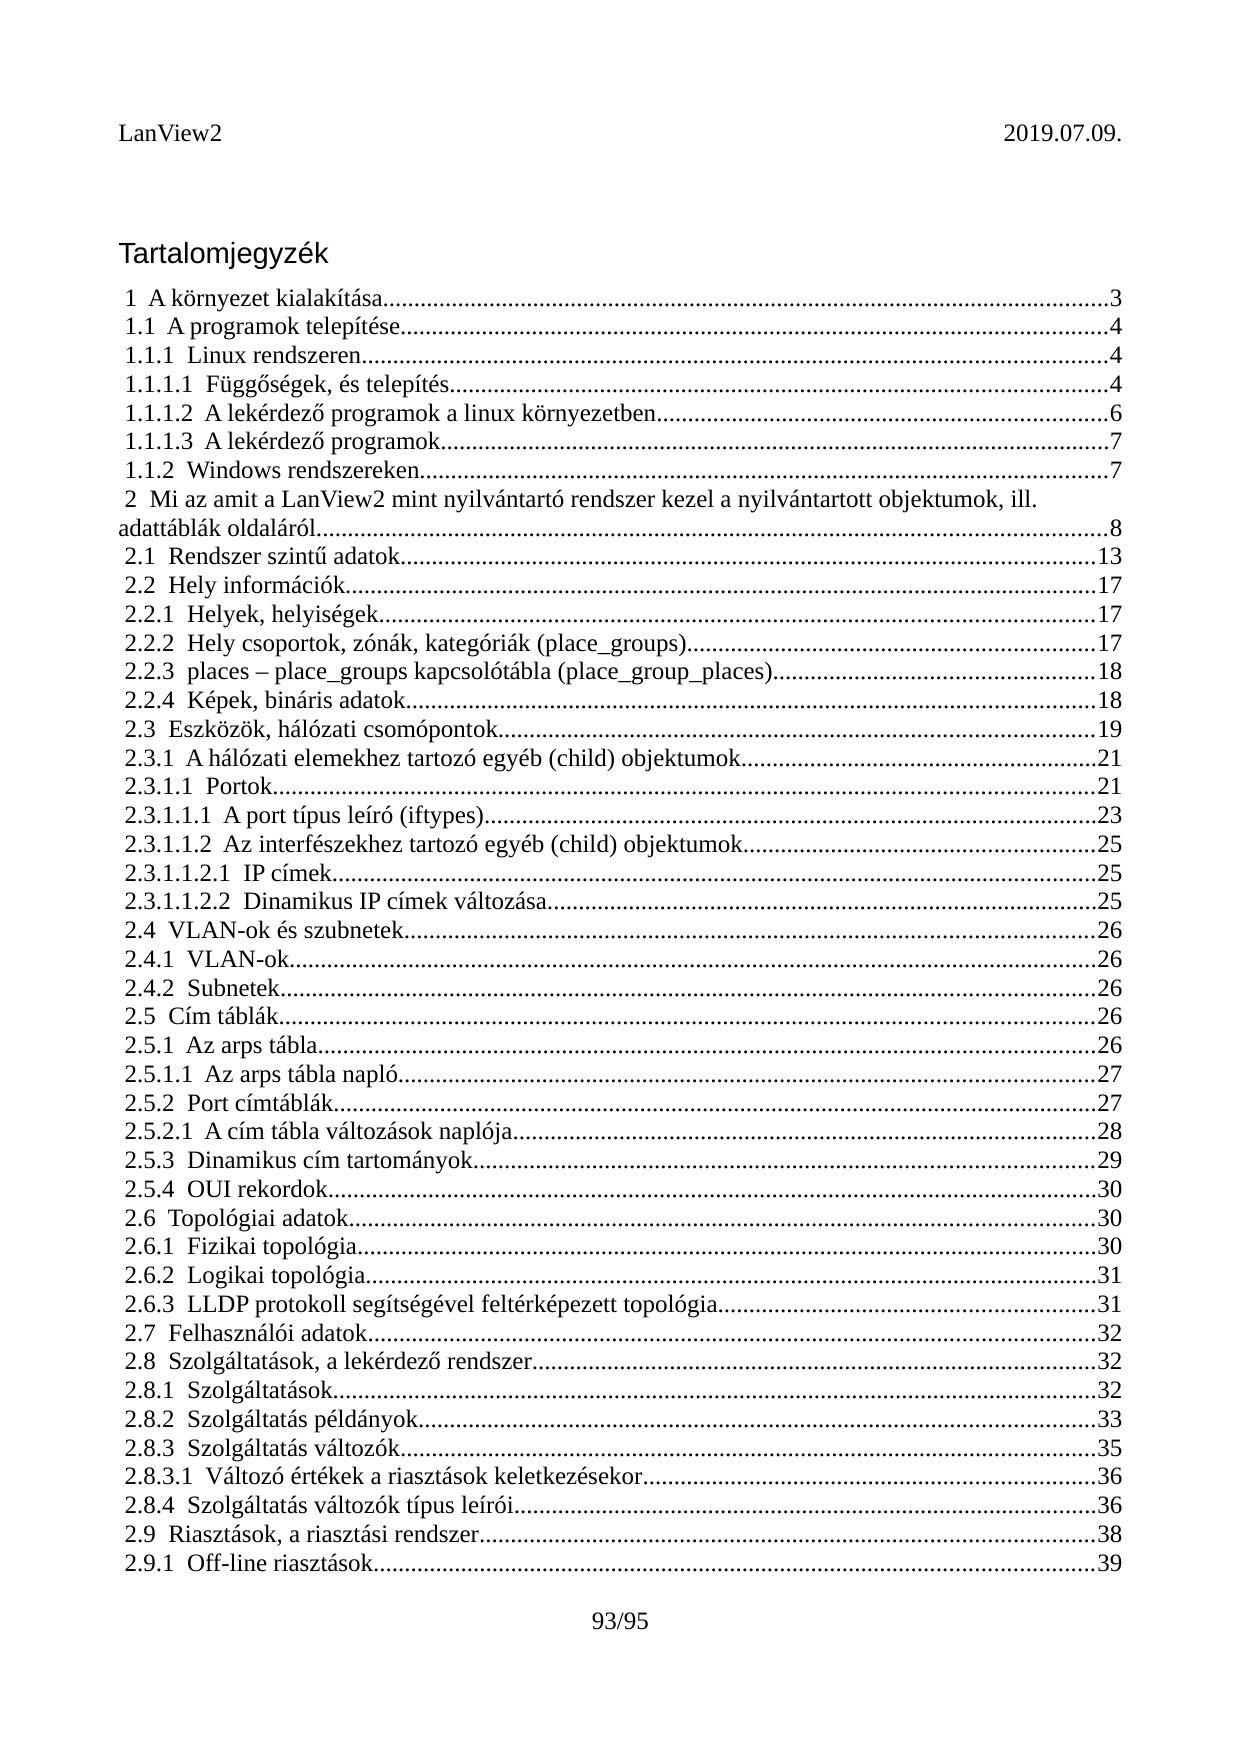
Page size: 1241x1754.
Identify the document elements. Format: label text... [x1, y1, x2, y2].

text 1.1.1.3 A lekérdező programok 7 [118, 426, 1122, 455]
text 2.2.4 Képek, bináris adatok 18 [118, 685, 1122, 714]
text 2.2.3 places – place_groups kapcsolótábla (place_group_places) 18 [118, 656, 1122, 685]
text 1.1 A programok telepítése 4 [118, 311, 1122, 340]
subtitle Tartalomjegyzék [118, 237, 1122, 270]
text 2.4.1 VLAN-ok 26 [118, 944, 1122, 973]
text 2.7 Felhasználói adatok 32 [118, 1318, 1122, 1346]
text 2.8 Szolgáltatások, a lekérdező rendszer 32 [118, 1346, 1122, 1375]
text 2.8.2 Szolgáltatás példányok 33 [118, 1404, 1122, 1433]
text 2.5 Cím táblák 26 [118, 1001, 1122, 1030]
text 2.6.2 Logikai topológia 31 [118, 1260, 1122, 1289]
text 1.1.2 Windows rendszereken 7 [118, 455, 1122, 484]
text 2.3.1.1.1 A port típus leíró (iftypes) 23 [118, 800, 1122, 829]
text 2.8.4 Szolgáltatás változók típus leírói 36 [118, 1490, 1122, 1519]
text 2.4 VLAN-ok és szubnetek 26 [118, 915, 1122, 944]
text 2.1 Rendszer szintű adatok 13 [118, 541, 1122, 570]
text 2.4.2 Subnetek 26 [118, 973, 1122, 1001]
text 2.5.3 Dinamikus cím tartományok 29 [118, 1145, 1122, 1174]
text 2.6.3 LLDP protokoll segítségével feltérképezett topológia 31 [118, 1289, 1122, 1318]
text 2.6 Topológiai adatok 30 [118, 1203, 1122, 1231]
text 2.5.1 Az arps tábla 26 [118, 1030, 1122, 1059]
text 1.1.1.2 A lekérdező programok a linux környezetben 6 [118, 398, 1122, 426]
text 2.3 Eszközök, hálózati csomópontok 19 [118, 714, 1122, 743]
text 2.5.2 Port címtáblák. 27 [118, 1088, 1122, 1116]
text 2.5.2.1 A cím tábla változások naplója 28 [118, 1116, 1122, 1145]
text 2.3.1.1.2.2 Dinamikus IP címek változása. 25 [118, 886, 1122, 915]
text 2.2.2 Hely csoportok, zónák, kategóriák (place_groups) 17 [118, 628, 1122, 656]
text 2.8.3.1 Változó értékek a riasztások keletkezésekor 36 [118, 1461, 1122, 1490]
text 1.1.1 Linux rendszeren 4 [118, 340, 1122, 369]
text 2 Mi az amit a LanView2 mint nyilvántartó rendszer kezel a nyilvántartott objektumok, ill. adattáblák oldaláról. 8 [118, 484, 1122, 541]
text 2.3.1.1.2 Az interfészekhez tartozó egyéb (child) objektumok 25 [118, 829, 1122, 858]
text 2.3.1.1 Portok 21 [118, 771, 1122, 800]
text 2.9.1 Off-line riasztások 39 [118, 1548, 1122, 1576]
text 2.6.1 Fizikai topológia 30 [118, 1231, 1122, 1260]
text 2.2.1 Helyek, helyiségek 17 [118, 599, 1122, 628]
text 2.5.4 OUI rekordok 30 [118, 1174, 1122, 1203]
text 2.5.1.1 Az arps tábla napló 27 [118, 1059, 1122, 1088]
text 2.9 Riasztások, a riasztási rendszer 38 [118, 1519, 1122, 1548]
text 2.8.1 Szolgáltatások 32 [118, 1375, 1122, 1404]
text 1 A környezet kialakítása 3 [118, 283, 1122, 311]
text 2.3.1 A hálózati elemekhez tartozó egyéb (child) objektumok 21 [118, 743, 1122, 771]
text 2.3.1.1.2.1 IP címek 25 [118, 858, 1122, 886]
text 2.8.3 Szolgáltatás változók 35 [118, 1433, 1122, 1461]
text 2.2 Hely információk 17 [118, 570, 1122, 599]
text 1.1.1.1 Függőségek, és telepítés 4 [118, 369, 1122, 398]
